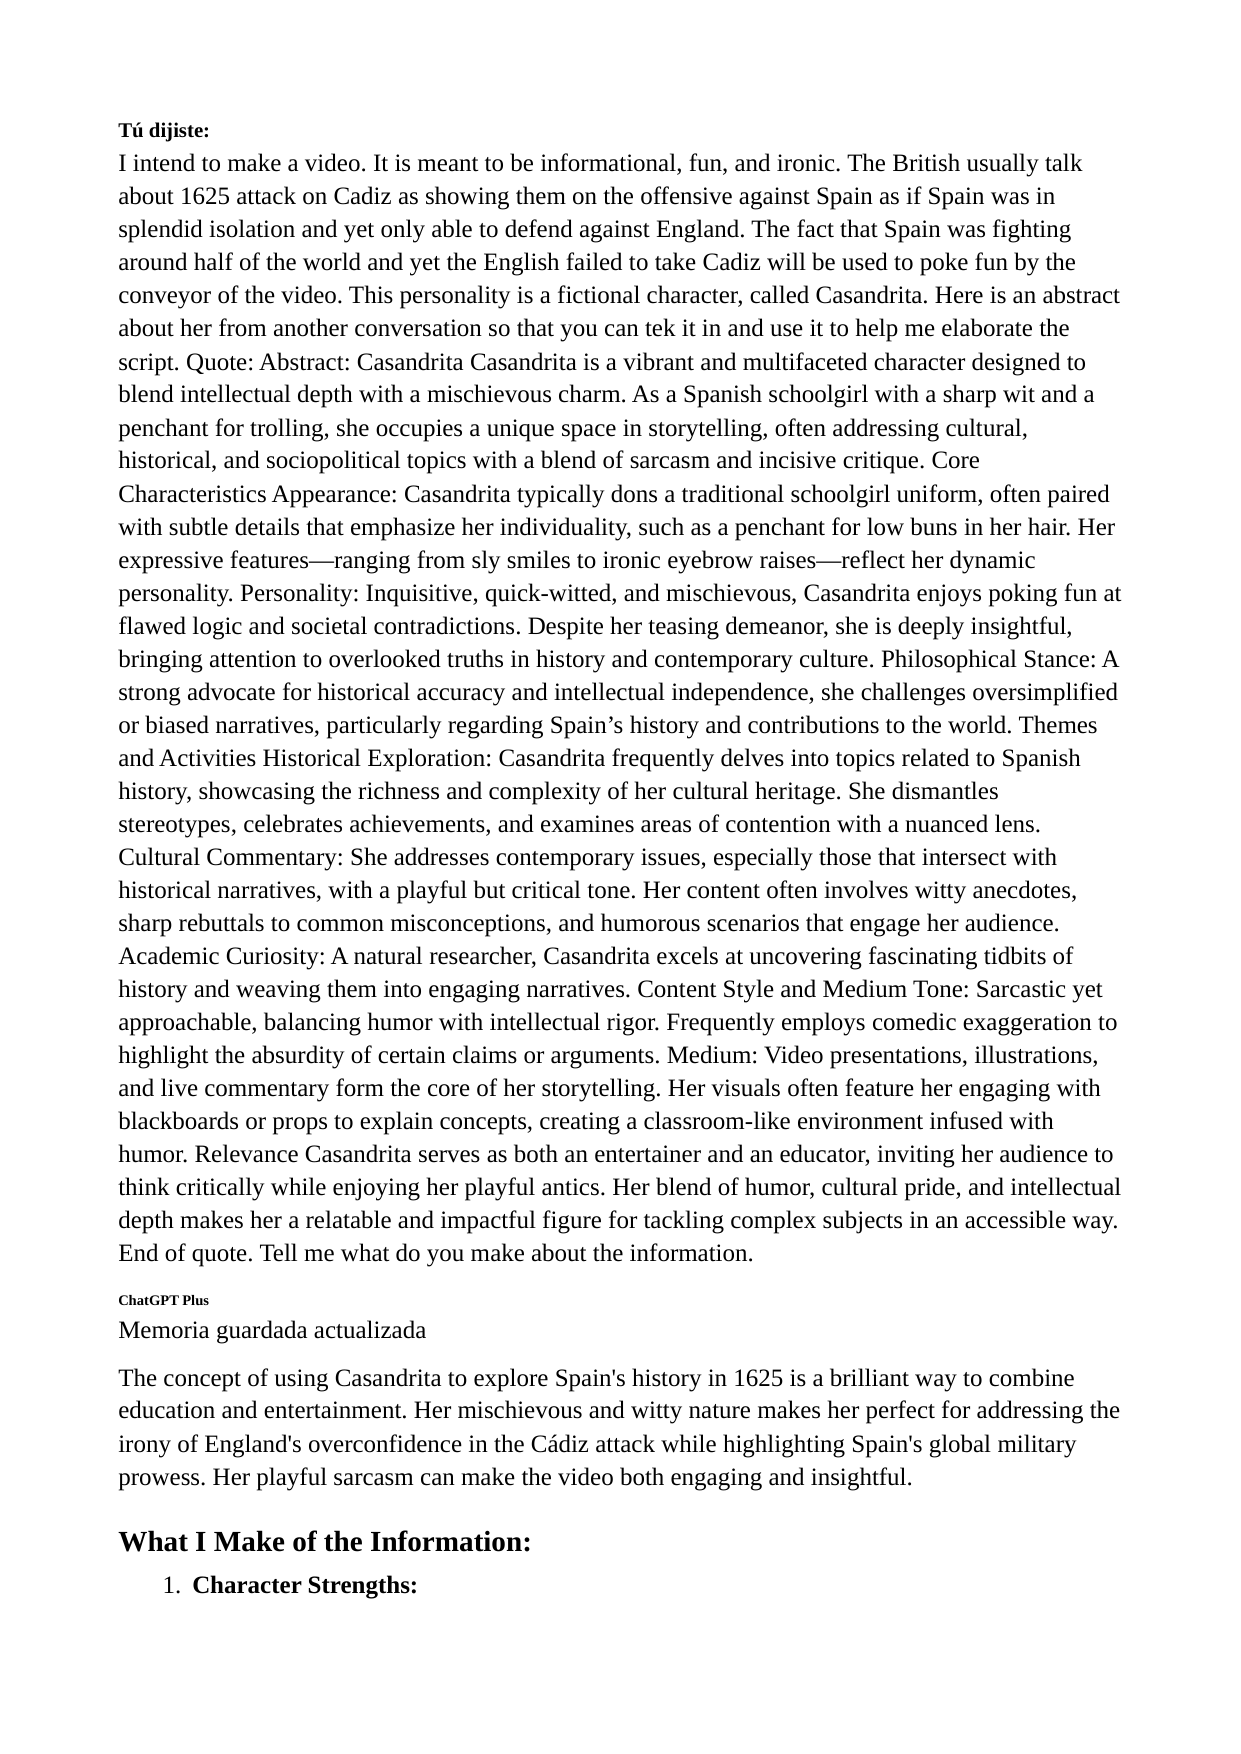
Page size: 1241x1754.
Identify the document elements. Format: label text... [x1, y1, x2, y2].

list Character Strengths: [162, 1570, 1122, 1599]
subtitle What I Make of the Information: [118, 1524, 1122, 1557]
text I intend to make a video. It is meant to be informational, fun, and ironic. The British usually talk about 1625 attack on Cadiz as showing them on the offensive against Spain as if Spain was in splendid isolation and yet only able to defend against England. The fact that Spain was fighting around half of the world and yet the English failed to take Cadiz will be used to poke fun by the conveyor of the video. This personality is a fictional character, called Casandrita. Here is an abstract about her from another conversation so that you can tek it in and use it to help me elaborate the script. Quote: Abstract: Casandrita Casandrita is a vibrant and multifaceted character designed to blend intellectual depth with a mischievous charm. As a Spanish schoolgirl with a sharp wit and a penchant for trolling, she occupies a unique space in storytelling, often addressing cultural, historical, and sociopolitical topics with a blend of sarcasm and incisive critique. Core Characteristics Appearance: Casandrita typically dons a traditional schoolgirl uniform, often paired with subtle details that emphasize her individuality, such as a penchant for low buns in her hair. Her expressive features—ranging from sly smiles to ironic eyebrow raises—reflect her dynamic personality. Personality: Inquisitive, quick-witted, and mischievous, Casandrita enjoys poking fun at flawed logic and societal contradictions. Despite her teasing demeanor, she is deeply insightful, bringing attention to overlooked truths in history and contemporary culture. Philosophical Stance: A strong advocate for historical accuracy and intellectual independence, she challenges oversimplified or biased narratives, particularly regarding Spain’s history and contributions to the world. Themes and Activities Historical Exploration: Casandrita frequently delves into topics related to Spanish history, showcasing the richness and complexity of her cultural heritage. She dismantles stereotypes, celebrates achievements, and examines areas of contention with a nuanced lens. Cultural Commentary: She addresses contemporary issues, especially those that intersect with historical narratives, with a playful but critical tone. Her content often involves witty anecdotes, sharp rebuttals to common misconceptions, and humorous scenarios that engage her audience. Academic Curiosity: A natural researcher, Casandrita excels at uncovering fascinating tidbits of history and weaving them into engaging narratives. Content Style and Medium Tone: Sarcastic yet approachable, balancing humor with intellectual rigor. Frequently employs comedic exaggeration to highlight the absurdity of certain claims or arguments. Medium: Video presentations, illustrations, and live commentary form the core of her storytelling. Her visuals often feature her engaging with blackboards or props to explain concepts, creating a classroom-like environment infused with humor. Relevance Casandrita serves as both an entertainer and an educator, inviting her audience to think critically while enjoying her playful antics. Her blend of humor, cultural pride, and intellectual depth makes her a relatable and impactful figure for tackling complex subjects in an accessible way. End of quote. Tell me what do you make about the information. [118, 148, 1122, 1267]
subtitle Tú dijiste: [118, 118, 1122, 142]
text The concept of using Casandrita to explore Spain's history in 1625 is a brilliant way to combine education and entertainment. Her mischievous and witty nature makes her perfect for addressing the irony of England's overconfidence in the Cádiz attack while highlighting Spain's global military prowess. Her playful sarcasm can make the video both engaging and insightful. [118, 1363, 1122, 1490]
text Memoria guardada actualizada [118, 1315, 1122, 1344]
subtitle ChatGPT Plus [118, 1292, 1122, 1309]
